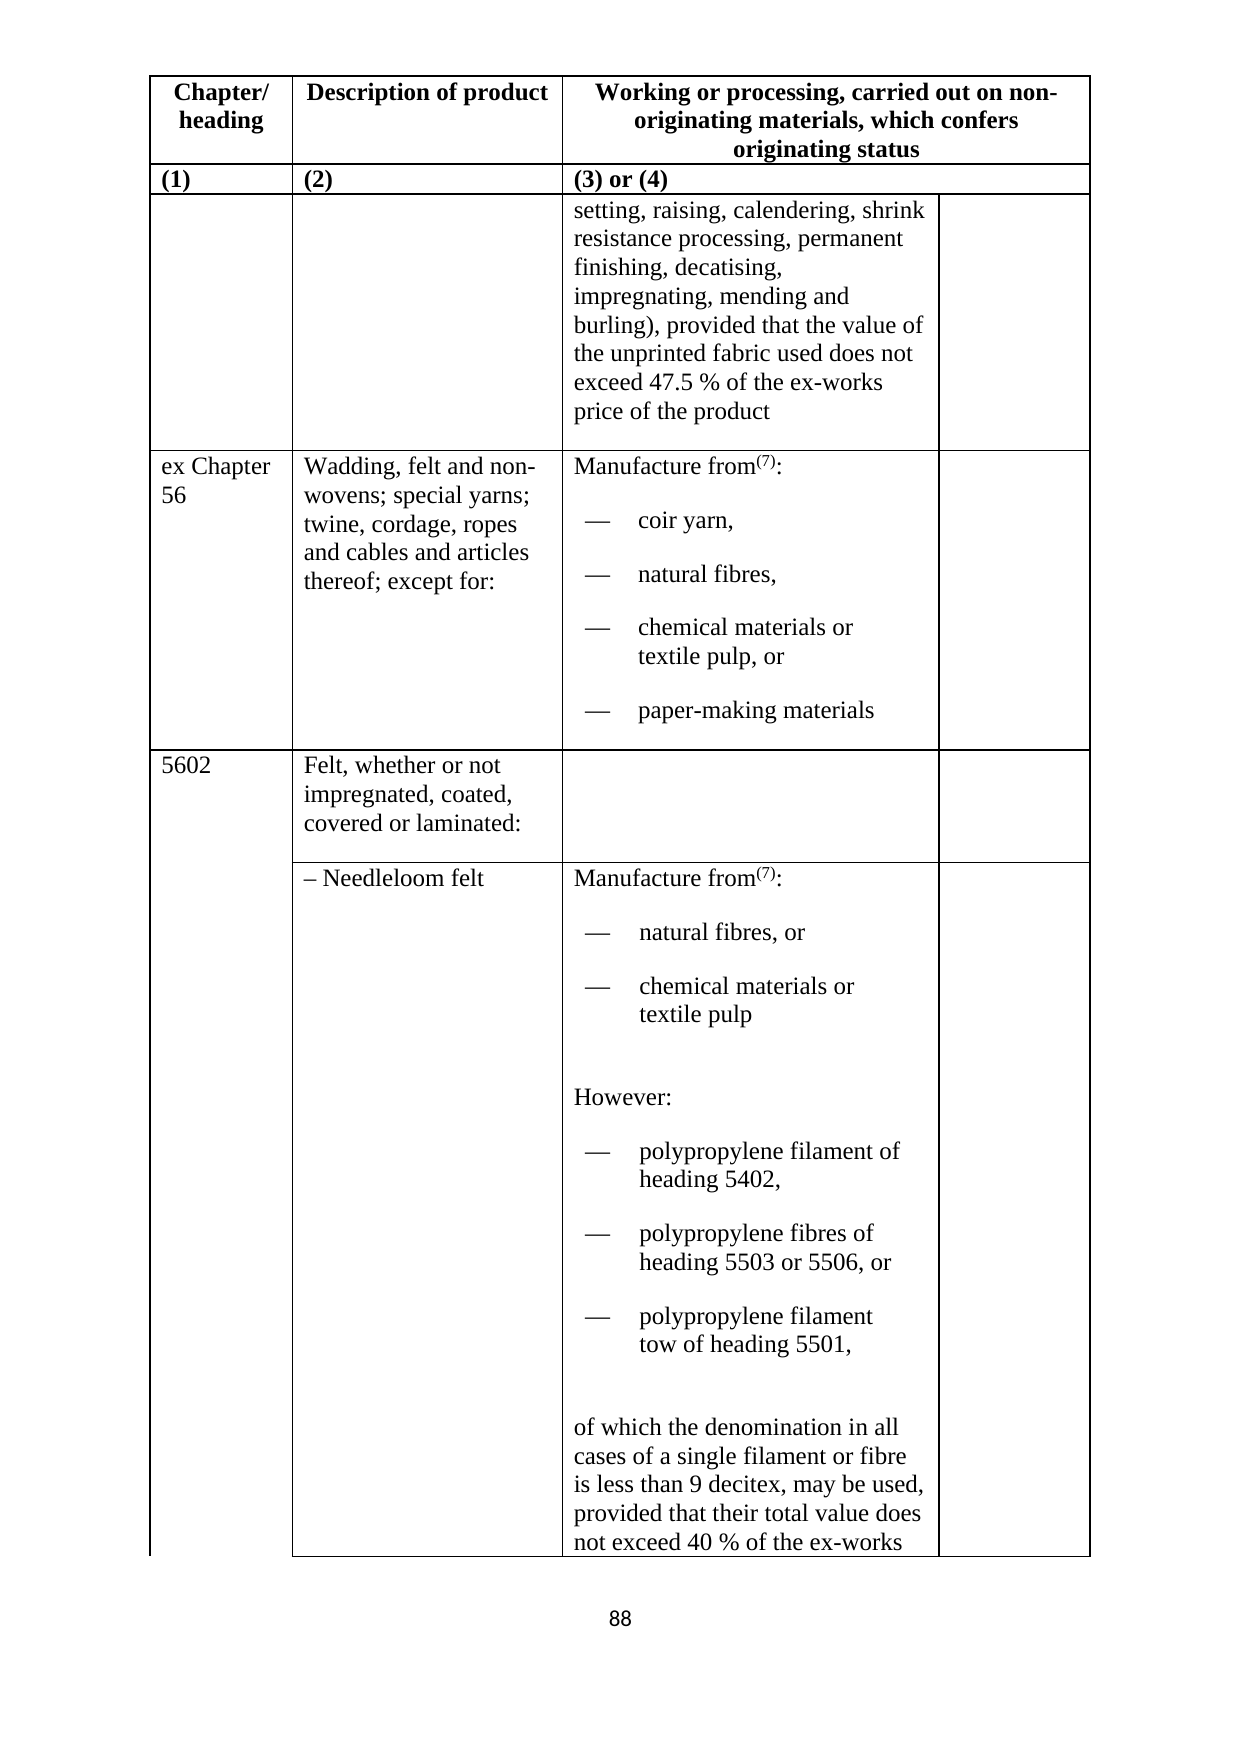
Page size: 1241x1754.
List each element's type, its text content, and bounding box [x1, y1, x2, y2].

table_cell [563, 751, 938, 862]
table_cell natural fibres, [627, 559, 928, 612]
table_header Chapter/ heading [151, 77, 292, 163]
table_cell — [574, 971, 628, 1053]
table_cell — [574, 559, 627, 612]
table_cell chemical materials or textile pulp, or [627, 613, 928, 695]
table_header — [574, 1136, 628, 1218]
table_cell — [574, 613, 627, 695]
table_cell paper-making materials [627, 695, 928, 749]
table_cell polypropylene fibres of heading 5503 or 5506, or [628, 1218, 928, 1301]
table_cell [151, 862, 292, 1556]
table_cell [293, 195, 562, 450]
table_cell setting, raising, calendering, shrink resistance processing, permanent finishing, decatising, impregnating, mending and burling), provided that the value of the unprinted fabric used does not exceed 47.5 % of the ex-works price of the product [563, 195, 938, 450]
table_cell [940, 863, 1089, 1556]
table_cell Manufacture from(7): [563, 451, 938, 749]
table_header polypropylene filament of heading 5402, [628, 1136, 928, 1218]
table_cell – Needleloom felt [293, 863, 562, 1556]
table_cell (2) [293, 165, 562, 193]
table_header — [574, 505, 627, 559]
table_cell (3) or (4) [563, 165, 1089, 193]
table_header coir yarn, [627, 505, 928, 559]
table_header — [574, 917, 628, 971]
table_cell [940, 751, 1089, 862]
table_cell Felt, whether or not impregnated, coated, covered or laminated: [293, 751, 562, 862]
table_header Working or processing, carried out on non-originating materials, which confers originating status [563, 77, 1089, 163]
table_header natural fibres, or [628, 917, 928, 971]
table_header Description of product [293, 77, 562, 163]
table_cell [940, 195, 1089, 450]
table_cell Manufacture from(7): However: of which the denomination in all cases of a single filament or fibre is less than 9 decitex, may be used, provided that their total value does not exceed 40 % of the ex-works [563, 863, 938, 1556]
table_cell — [574, 695, 627, 749]
table_cell — [574, 1301, 628, 1383]
table_cell chemical materials or textile pulp [628, 971, 928, 1053]
table_cell (1) [151, 165, 292, 193]
table_cell polypropylene filament tow of heading 5501, [628, 1301, 928, 1383]
table_cell Wadding, felt and non-wovens; special yarns; twine, cordage, ropes and cables and articles thereof; except for: [293, 451, 562, 749]
table_cell — [574, 1218, 628, 1301]
table_cell 5602 [151, 751, 292, 862]
table_cell [940, 451, 1089, 749]
table_cell [151, 195, 292, 450]
table_cell ex Chapter 56 [151, 451, 292, 749]
